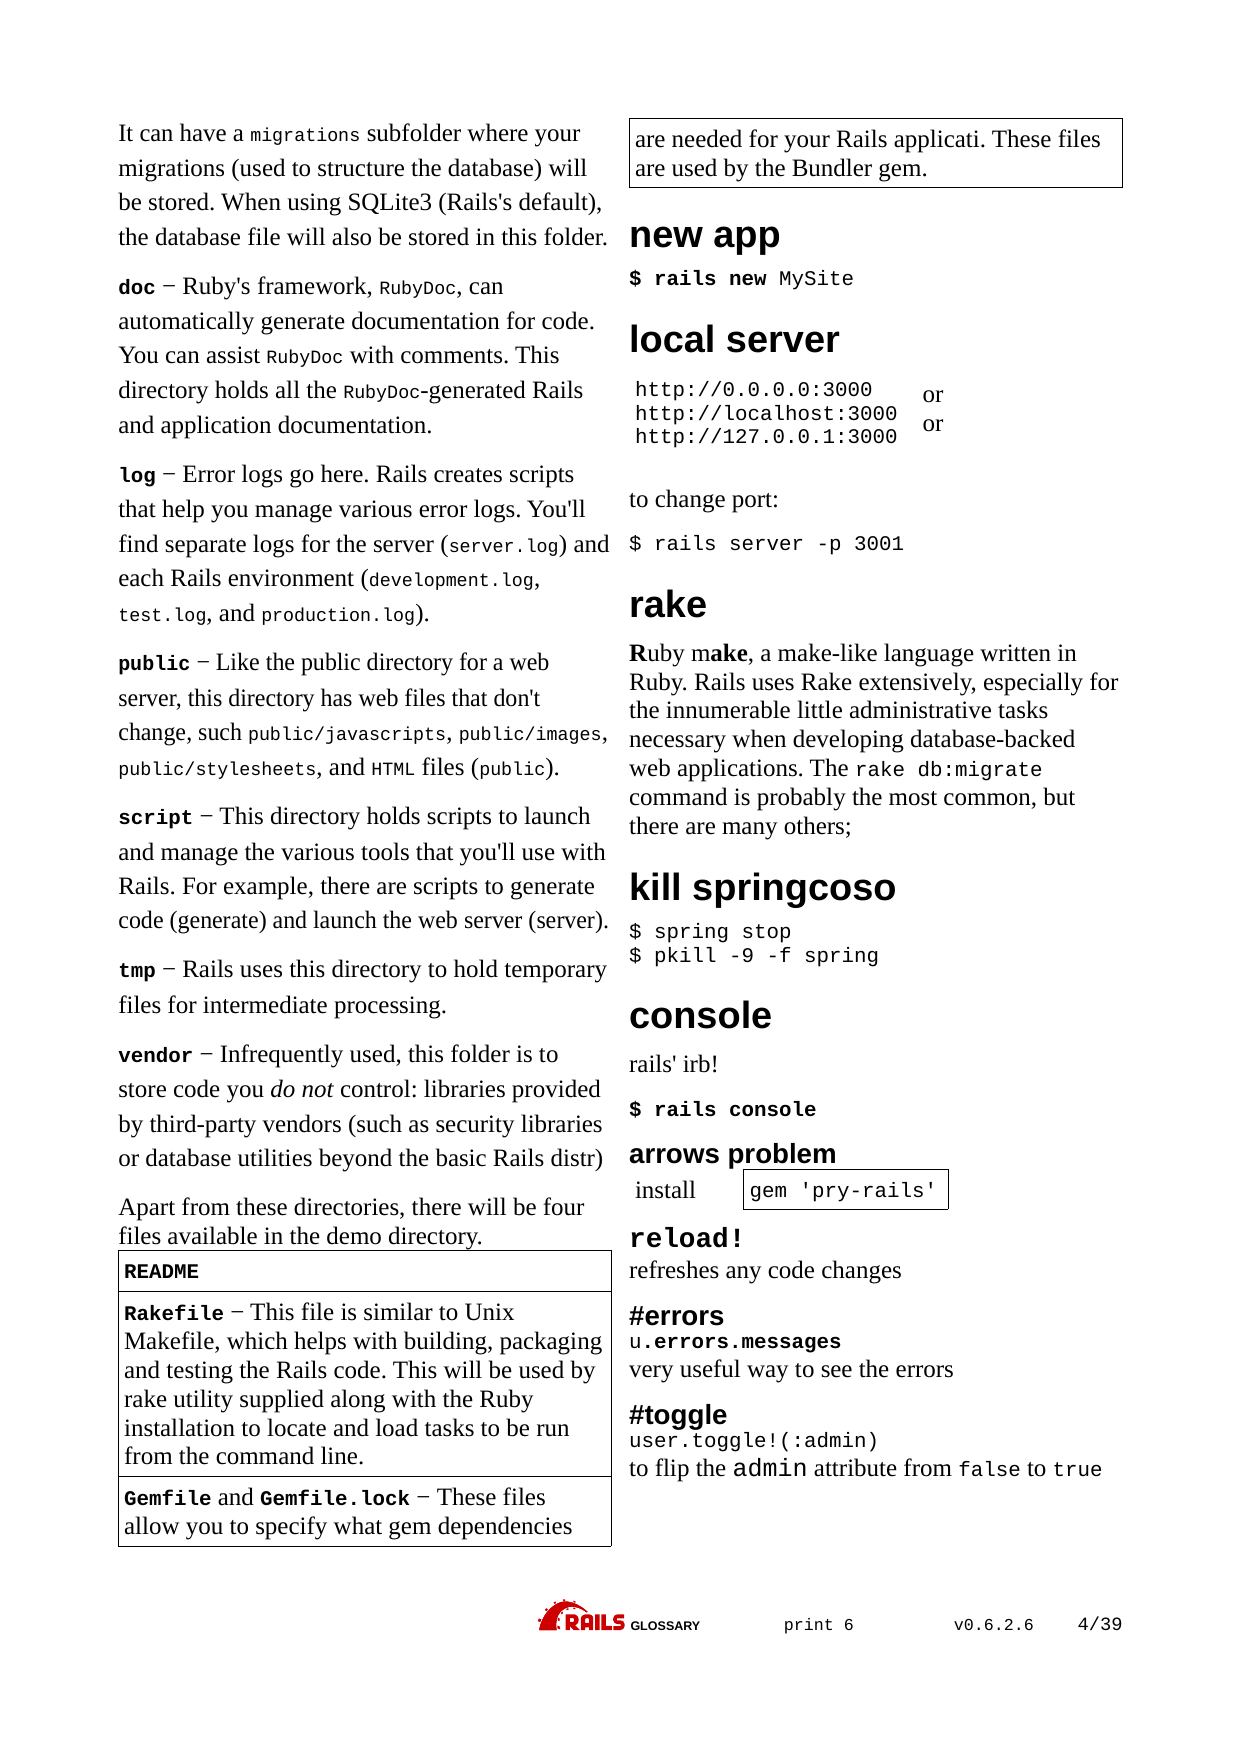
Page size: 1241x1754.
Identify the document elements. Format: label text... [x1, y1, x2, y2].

text u.errors.messages [629, 1331, 1122, 1354]
subtitle #toggle [629, 1398, 1122, 1430]
text log − Error logs go here. Rails creates scripts that help you manage various error logs. You'll find separate logs for the server (server.log) and each Rails environment (development.log, test.log, and production.log). [118, 459, 611, 627]
text to change port: [629, 484, 1122, 513]
table_header install [629, 1169, 743, 1209]
text to flip the admin attribute from false to true [629, 1453, 1122, 1484]
text $ rails console [629, 1098, 1122, 1122]
subtitle reload! [629, 1224, 1122, 1255]
text refreshes any code changes [629, 1255, 1122, 1284]
table_header gem 'pry-rails' [744, 1170, 948, 1209]
text $ rails new MySite [629, 268, 1122, 292]
subtitle console [629, 993, 1122, 1037]
text It can have a migrations subfolder where your migrations (used to structure the database) will be stored. When using SQLite3 (Rails's default), the database file will also be stored in this folder. [118, 118, 611, 251]
table_header http://0.0.0.0:3000 http://localhost:3000 http://127.0.0.1:3000 [629, 373, 916, 456]
table_cell Gemfile and Gemfile.lock − These files allow you to specify what gem dependencies [119, 1477, 611, 1546]
text user.toggle!(:admin) [629, 1430, 1122, 1453]
table_cell are needed for your Rails applicati. These files are used by the Bundler gem. [630, 119, 1122, 187]
text vendor − Infrequently used, this folder is to store code you do not control: libraries provided by third-party vendors (such as security libraries or database utilities beyond the basic Rails distr) [118, 1039, 611, 1172]
text Ruby make, a make-like language written in Ruby. Rails uses Rake extensively, especially for the innumerable little administrative tasks necessary when developing database-backed web applications. The rake db:migrate command is probably the most common, but there are many others; [629, 638, 1122, 840]
text doc − Ruby's framework, RubyDoc, can automatically generate documentation for code. You can assist RubyDoc with comments. This directory holds all the RubyDoc-generated Rails and application documentation. [118, 271, 611, 439]
table_header README [119, 1251, 611, 1291]
text $ spring stop [629, 921, 1122, 945]
table_cell Rakefile − This file is similar to Unix Makefile, which helps with building, packaging and testing the Rails code. This will be used by rake utility supplied along with the Ruby installation to locate and load tasks to be run from the command line. [119, 1292, 611, 1476]
table_header or or [916, 373, 1122, 456]
subtitle local server [629, 317, 1122, 361]
text Apart from these directories, there will be four files available in the demo directory. [118, 1192, 611, 1250]
text script − This directory holds scripts to launch and manage the various tools that you'll use with Rails. For example, there are scripts to generate code (generate) and launch the web server (server). [118, 801, 611, 934]
subtitle rake [629, 582, 1122, 625]
text tmp − Rails uses this directory to hold temporary files for intermediate processing. [118, 954, 611, 1019]
text very useful way to see the errors [629, 1354, 1122, 1383]
subtitle arrows problem [629, 1137, 1122, 1169]
text rails' irb! [629, 1049, 1122, 1078]
subtitle new app [629, 212, 1122, 256]
subtitle #errors [629, 1299, 1122, 1331]
subtitle kill springcoso [629, 865, 1122, 908]
text public − Like the public directory for a web server, this directory has web files that don't change, such public/javascripts, public/images, public/stylesheets, and HTML files (public). [118, 647, 611, 781]
text $ pkill -9 -f spring [629, 945, 1122, 968]
text $ rails server -p 3001 [629, 533, 1122, 557]
